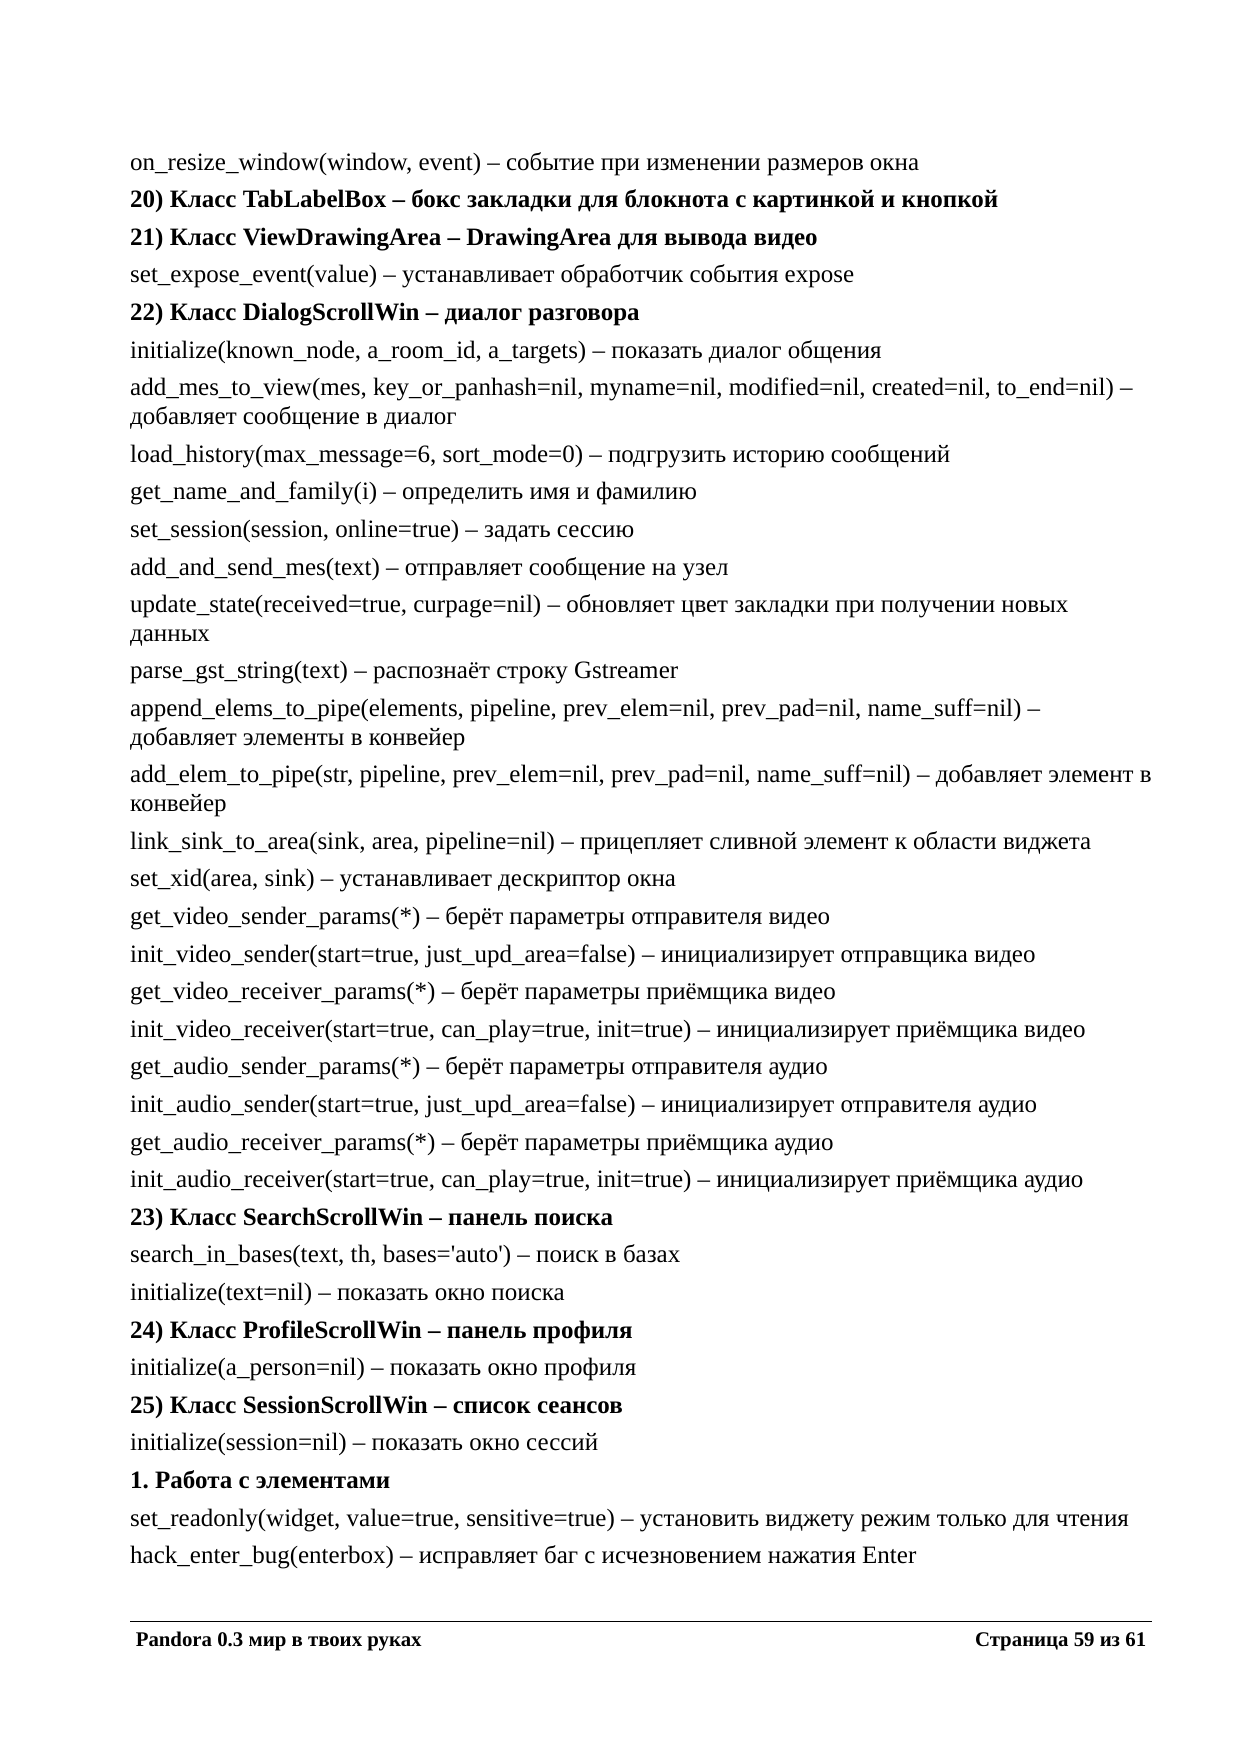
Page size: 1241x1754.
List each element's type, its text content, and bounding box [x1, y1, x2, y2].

text init_audio_receiver(start=true, can_play=true, init=true) – инициализирует приёмщика аудио [130, 1164, 1152, 1193]
text initialize(known_node, a_room_id, a_targets) – показать диалог общения [130, 335, 1152, 363]
text update_state(received=true, curpage=nil) – обновляет цвет закладки при получении новых данных [130, 589, 1152, 647]
text init_video_sender(start=true, just_upd_area=false) – инициализирует отправщика видео [130, 939, 1152, 967]
text get_video_receiver_params(*) – берёт параметры приёмщика видео [130, 976, 1152, 1005]
text add_elem_to_pipe(str, pipeline, prev_elem=nil, prev_pad=nil, name_suff=nil) – добавляет элемент в конвейер [130, 759, 1152, 817]
text add_mes_to_view(mes, key_or_panhash=nil, myname=nil, modified=nil, created=nil, to_end=nil) – добавляет сообщение в диалог [130, 372, 1152, 430]
text 21) Класс ViewDrawingArea – DrawingArea для вывода видео [130, 222, 1152, 251]
text add_and_send_mes(text) – отправляет сообщение на узел [130, 552, 1152, 580]
text on_resize_window(window, event) – событие при изменении размеров окна [130, 147, 1152, 176]
text 24) Класс ProfileScrollWin – панель профиля [130, 1315, 1152, 1343]
text get_audio_receiver_params(*) – берёт параметры приёмщика аудио [130, 1127, 1152, 1155]
text set_readonly(widget, value=true, sensitive=true) – установить виджету режим только для чтения [130, 1503, 1152, 1531]
text parse_gst_string(text) – распознаёт строку Gstreamer [130, 656, 1152, 684]
text link_sink_to_area(sink, area, pipeline=nil) – прицепляет сливной элемент к области виджета [130, 826, 1152, 854]
text 20) Класс TabLabelBox – бокс закладки для блокнота с картинкой и кнопкой [130, 184, 1152, 213]
text init_audio_sender(start=true, just_upd_area=false) – инициализирует отправителя аудио [130, 1089, 1152, 1118]
text hack_enter_bug(enterbox) – исправляет баг с исчезновением нажатия Enter [130, 1540, 1152, 1569]
text get_name_and_family(i) – определить имя и фамилию [130, 476, 1152, 505]
text init_video_receiver(start=true, can_play=true, init=true) – инициализирует приёмщика видео [130, 1014, 1152, 1043]
text get_audio_sender_params(*) – берёт параметры отправителя аудио [130, 1051, 1152, 1080]
text set_expose_event(value) – устанавливает обработчик события expose [130, 259, 1152, 288]
text load_history(max_message=6, sort_mode=0) – подгрузить историю сообщений [130, 439, 1152, 467]
text search_in_bases(text, th, bases='auto') – поиск в базах [130, 1239, 1152, 1268]
text 22) Класс DialogScrollWin – диалог разговора [130, 297, 1152, 326]
text initialize(session=nil) – показать окно сессий [130, 1427, 1152, 1456]
text 25) Класс SessionScrollWin – список сеансов [130, 1390, 1152, 1419]
text append_elems_to_pipe(elements, pipeline, prev_elem=nil, prev_pad=nil, name_suff=nil) – добавляет элементы в конвейер [130, 693, 1152, 751]
text initialize(text=nil) – показать окно поиска [130, 1277, 1152, 1306]
text initialize(a_person=nil) – показать окно профиля [130, 1352, 1152, 1381]
text set_session(session, online=true) – задать сессию [130, 514, 1152, 543]
text get_video_sender_params(*) – берёт параметры отправителя видео [130, 901, 1152, 930]
text 1. Работа с элементами [130, 1465, 1152, 1494]
text 23) Класс SearchScrollWin – панель поиска [130, 1202, 1152, 1231]
text set_xid(area, sink) – устанавливает дескриптор окна [130, 863, 1152, 892]
